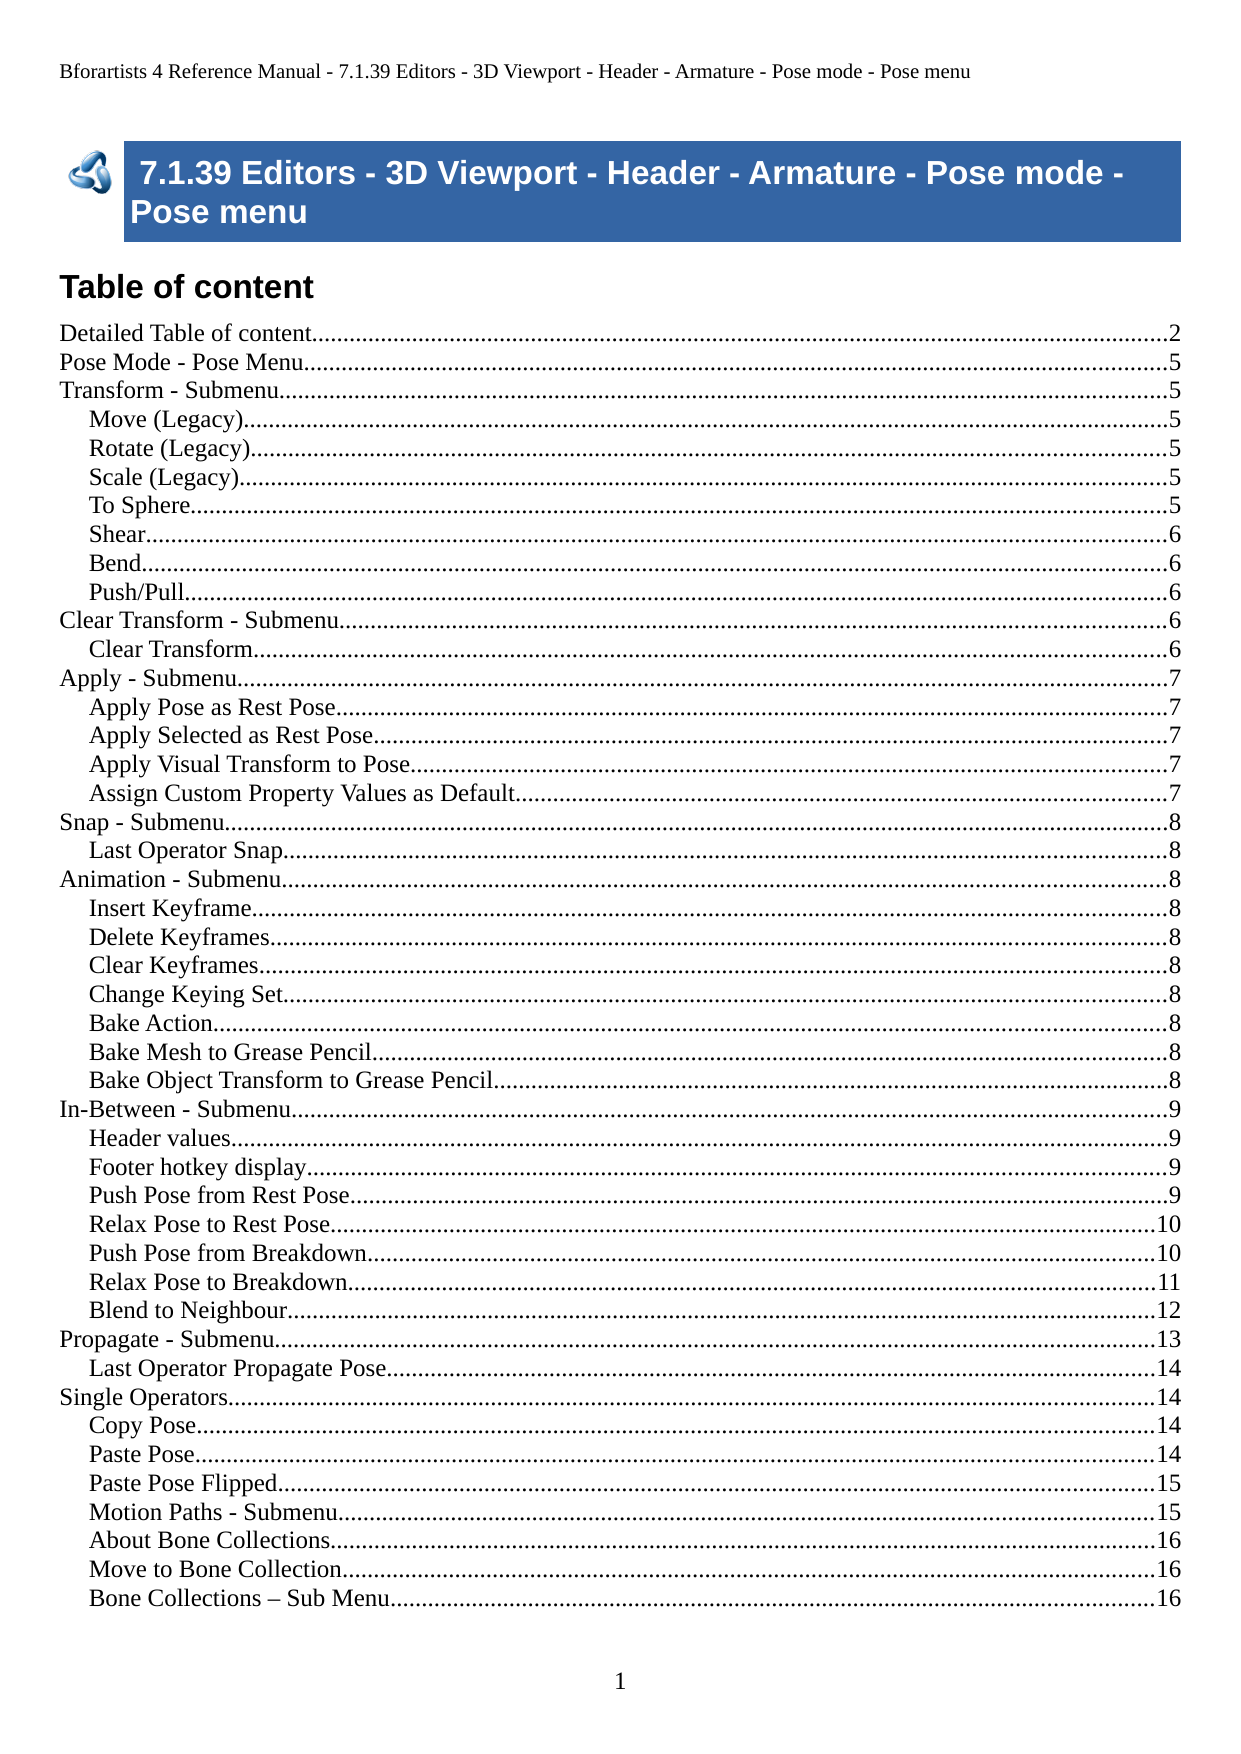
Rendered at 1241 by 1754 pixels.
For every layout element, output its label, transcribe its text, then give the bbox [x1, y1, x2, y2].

text Paste Pose 14 [88, 1439, 1181, 1468]
text Motion Paths - Submenu 15 [88, 1497, 1181, 1525]
table_header 7.1.39 Editors - 3D Viewport - Header - Armature - Pose mode - Pose menu [124, 141, 1181, 242]
subtitle Table of content [59, 267, 1181, 305]
text Change Keying Set 8 [88, 979, 1181, 1008]
text Last Operator Propagate Pose 14 [88, 1353, 1181, 1382]
text Relax Pose to Breakdown 11 [88, 1267, 1181, 1295]
text Footer hotkey display 9 [88, 1152, 1181, 1180]
text Single Operators 14 [59, 1382, 1181, 1410]
text Relax Pose to Rest Pose 10 [88, 1209, 1181, 1238]
text Blend to Neighbour 12 [88, 1295, 1181, 1324]
text To Sphere 5 [88, 490, 1181, 519]
text Push/Pull 6 [88, 577, 1181, 605]
text Clear Keyframes 8 [88, 950, 1181, 979]
text Bone Collections – Sub Menu 16 [88, 1583, 1181, 1612]
text Bake Mesh to Grease Pencil 8 [88, 1037, 1181, 1065]
picture [65, 147, 114, 197]
text Move (Legacy) 5 [88, 404, 1181, 433]
text Detailed Table of content 2 [59, 318, 1181, 347]
text Shear 6 [88, 519, 1181, 548]
text Move to Bone Collection 16 [88, 1554, 1181, 1583]
text Last Operator Snap 8 [88, 835, 1181, 864]
text Pose Mode - Pose Menu 5 [59, 347, 1181, 375]
text Propagate - Submenu 13 [59, 1324, 1181, 1353]
text Header values 9 [88, 1123, 1181, 1152]
text Apply Visual Transform to Pose 7 [88, 749, 1181, 778]
text Bake Action 8 [88, 1008, 1181, 1037]
text Apply Pose as Rest Pose 7 [88, 692, 1181, 720]
text Push Pose from Rest Pose 9 [88, 1180, 1181, 1209]
text Apply Selected as Rest Pose 7 [88, 720, 1181, 749]
text Insert Keyframe 8 [88, 893, 1181, 922]
table_header [59, 141, 124, 242]
text In-Between - Submenu 9 [59, 1094, 1181, 1123]
text Apply - Submenu 7 [59, 663, 1181, 692]
text About Bone Collections 16 [88, 1525, 1181, 1554]
text Paste Pose Flipped 15 [88, 1468, 1181, 1497]
text Bend 6 [88, 548, 1181, 577]
text Rotate (Legacy) 5 [88, 433, 1181, 462]
text Push Pose from Breakdown 10 [88, 1238, 1181, 1267]
text Clear Transform - Submenu 6 [59, 605, 1181, 634]
text Transform - Submenu 5 [59, 375, 1181, 404]
text Scale (Legacy) 5 [88, 462, 1181, 490]
text Bake Object Transform to Grease Pencil 8 [88, 1065, 1181, 1094]
text Clear Transform 6 [88, 634, 1181, 663]
text Copy Pose 14 [88, 1410, 1181, 1439]
text Snap - Submenu 8 [59, 807, 1181, 835]
text Delete Keyframes 8 [88, 922, 1181, 950]
text Assign Custom Property Values as Default 7 [88, 778, 1181, 807]
text Animation - Submenu 8 [59, 864, 1181, 893]
